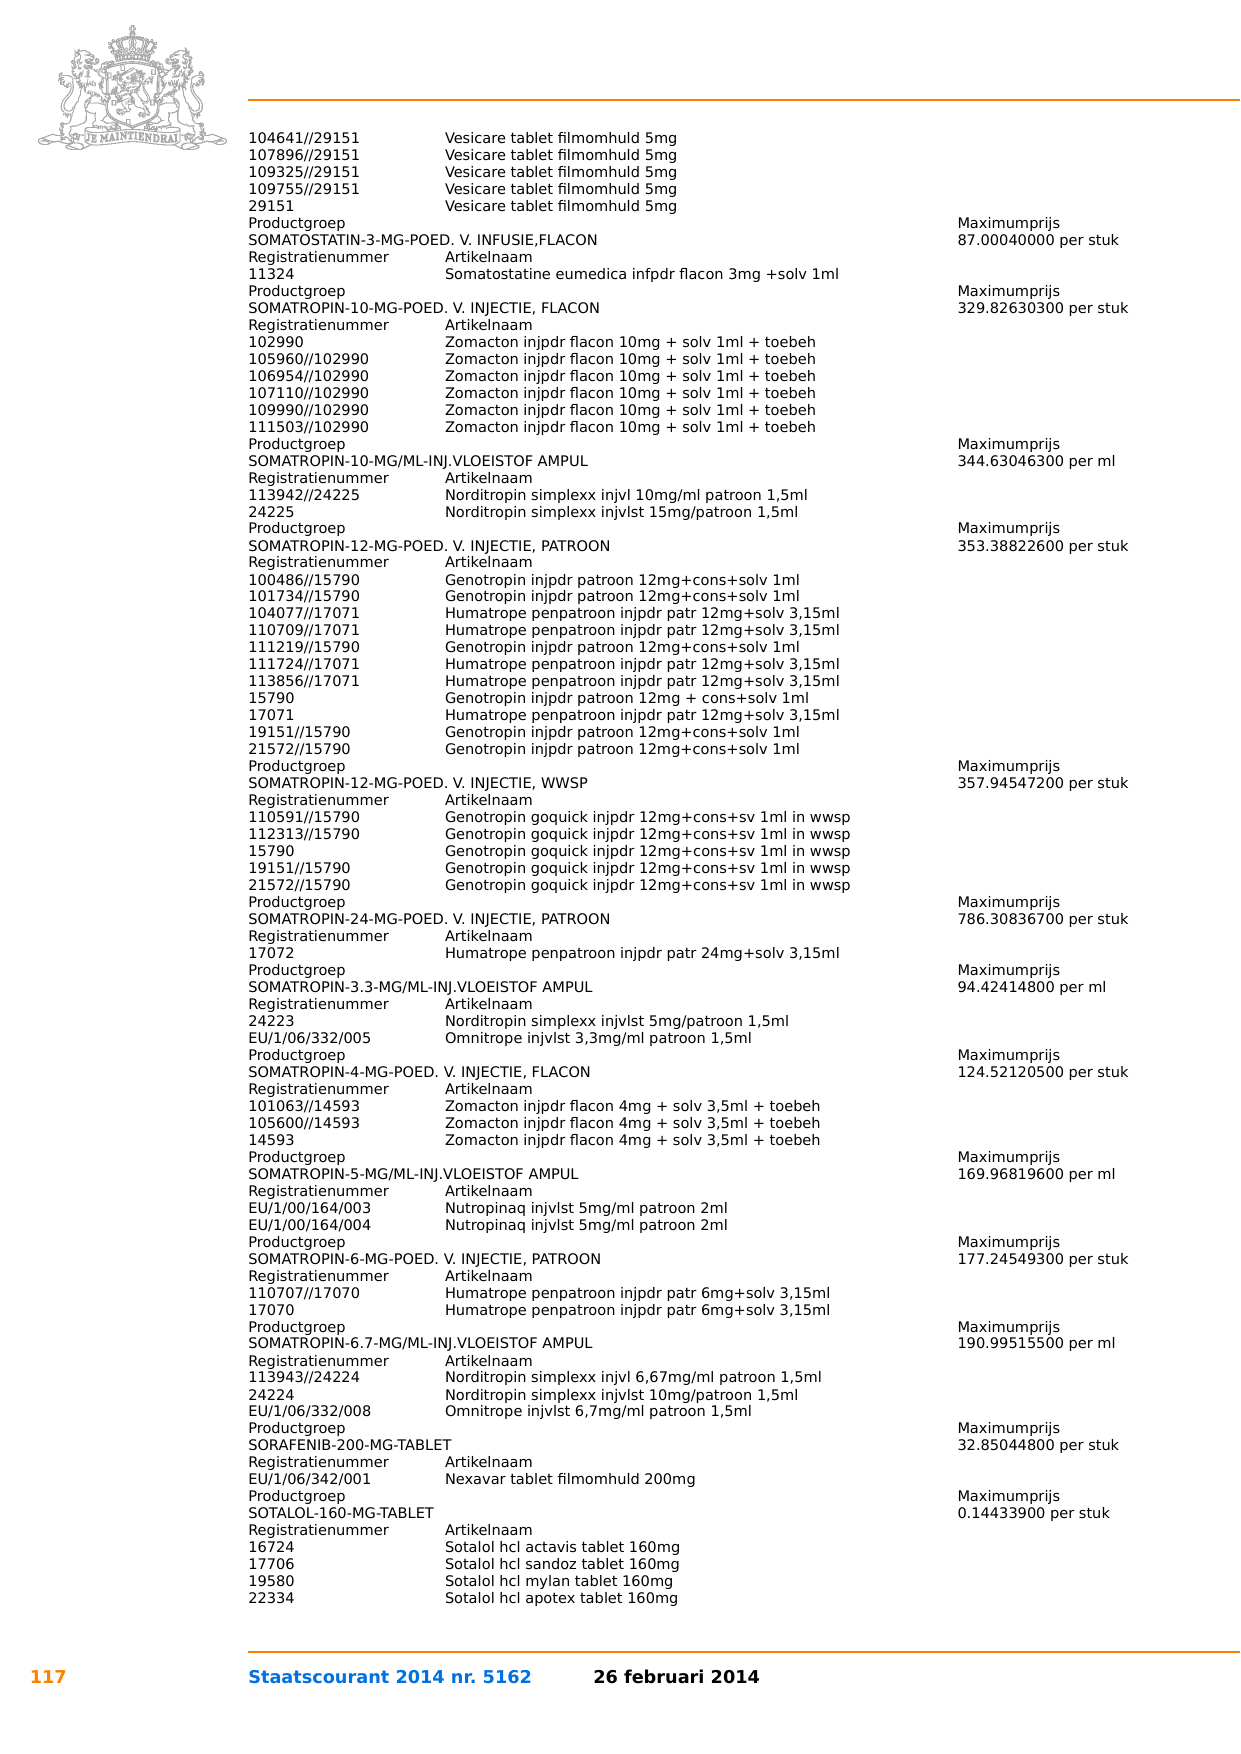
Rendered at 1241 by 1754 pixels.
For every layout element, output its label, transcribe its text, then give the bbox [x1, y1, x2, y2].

table_cell 100486//15790 [248, 571, 439, 588]
table_cell 22334 [248, 1590, 439, 1607]
table_cell Genotropin goquick injpdr 12mg+cons+sv 1ml in wwsp [439, 826, 951, 843]
table_cell Genotropin injpdr patroon 12mg+cons+solv 1ml [439, 639, 951, 656]
table_cell Productgroep [248, 283, 439, 300]
table_cell [951, 826, 1163, 843]
table_cell [951, 1386, 1163, 1403]
table_cell SOTALOL-160-MG-TABLET [248, 1505, 951, 1522]
table_cell [951, 368, 1163, 384]
table_cell 329.82630300 per stuk [951, 300, 1163, 317]
table_cell [951, 334, 1163, 351]
table_cell [951, 809, 1163, 826]
table_cell [951, 504, 1163, 520]
table_cell [951, 147, 1163, 164]
table_cell Vesicare tablet filmomhuld 5mg [439, 164, 951, 181]
table_cell SOMATROPIN-6-MG-POED. V. INJECTIE, PATROON [248, 1251, 951, 1267]
table_cell Norditropin simplexx injvlst 5mg/patroon 1,5ml [439, 1013, 951, 1030]
table_cell 15790 [248, 843, 439, 860]
table_cell Humatrope penpatroon injpdr patr 6mg+solv 3,15ml [439, 1285, 951, 1301]
table_cell Productgroep [248, 1420, 439, 1437]
table_cell 113856//17071 [248, 673, 439, 690]
table_cell Genotropin injpdr patroon 12mg + cons+solv 1ml [439, 690, 951, 707]
table_cell 107110//102990 [248, 385, 439, 402]
table_cell [951, 843, 1163, 860]
table_cell [951, 996, 1163, 1013]
table_cell 113943//24224 [248, 1369, 439, 1386]
table_cell 11324 [248, 266, 439, 283]
table_cell [951, 605, 1163, 622]
table_cell [951, 164, 1163, 181]
table_cell SOMATROPIN-3.3-MG/ML-INJ.VLOEISTOF AMPUL [248, 979, 951, 996]
table_cell Registratienummer [248, 996, 439, 1013]
table_cell Zomacton injpdr flacon 4mg + solv 3,5ml + toebeh [439, 1098, 951, 1115]
table_cell EU/1/06/342/001 [248, 1471, 439, 1488]
table_cell [951, 656, 1163, 673]
table_cell Productgroep [248, 894, 439, 911]
table_cell [951, 945, 1163, 962]
table_cell 111503//102990 [248, 419, 439, 436]
table_cell [951, 1522, 1163, 1539]
table_cell 357.94547200 per stuk [951, 775, 1163, 792]
table_cell 109990//102990 [248, 402, 439, 418]
table_cell 17706 [248, 1556, 439, 1573]
table_cell [951, 402, 1163, 418]
table_cell Artikelnaam [439, 1268, 951, 1284]
table_cell [439, 215, 951, 232]
table_cell Zomacton injpdr flacon 10mg + solv 1ml + toebeh [439, 351, 951, 368]
table_cell Genotropin injpdr patroon 12mg+cons+solv 1ml [439, 724, 951, 741]
table_cell [951, 1301, 1163, 1318]
table_cell [951, 1590, 1163, 1607]
table_cell Maximumprijs [951, 1319, 1163, 1335]
table_cell 104077//17071 [248, 605, 439, 622]
table_cell EU/1/00/164/003 [248, 1200, 439, 1217]
table_cell 87.00040000 per stuk [951, 232, 1163, 249]
table_cell Artikelnaam [439, 554, 951, 571]
table_cell 344.63046300 per ml [951, 453, 1163, 469]
table_cell Artikelnaam [439, 928, 951, 945]
table_cell SOMATROPIN-10-MG/ML-INJ.VLOEISTOF AMPUL [248, 453, 951, 469]
table_cell Maximumprijs [951, 215, 1163, 232]
table_cell Artikelnaam [439, 317, 951, 334]
table_cell 29151 [248, 198, 439, 215]
table_cell [951, 1454, 1163, 1471]
table_cell 32.85044800 per stuk [951, 1437, 1163, 1454]
table_cell Zomacton injpdr flacon 10mg + solv 1ml + toebeh [439, 402, 951, 418]
table_cell Registratienummer [248, 470, 439, 486]
table_cell 110591//15790 [248, 809, 439, 826]
table_cell Productgroep [248, 758, 439, 775]
table_cell [439, 1149, 951, 1166]
table_cell [951, 554, 1163, 571]
table_cell 113942//24225 [248, 486, 439, 503]
table_cell Nexavar tablet filmomhuld 200mg [439, 1471, 951, 1488]
table_cell 102990 [248, 334, 439, 351]
table_cell SOMATROPIN-4-MG-POED. V. INJECTIE, FLACON [248, 1064, 951, 1081]
table_cell 110709//17071 [248, 622, 439, 639]
table_cell Genotropin goquick injpdr 12mg+cons+sv 1ml in wwsp [439, 877, 951, 894]
table_cell 24225 [248, 504, 439, 520]
table_cell 105600//14593 [248, 1115, 439, 1132]
table_cell Registratienummer [248, 1454, 439, 1471]
table_cell Vesicare tablet filmomhuld 5mg [439, 181, 951, 198]
table_cell Maximumprijs [951, 520, 1163, 537]
table_cell [951, 724, 1163, 741]
table_cell Registratienummer [248, 317, 439, 334]
table_cell SOMATROPIN-12-MG-POED. V. INJECTIE, WWSP [248, 775, 951, 792]
table_cell Maximumprijs [951, 962, 1163, 979]
table_cell 111724//17071 [248, 656, 439, 673]
table_cell [951, 1285, 1163, 1301]
table_cell [439, 1234, 951, 1251]
table_cell [951, 792, 1163, 809]
table_cell SOMATROPIN-6.7-MG/ML-INJ.VLOEISTOF AMPUL [248, 1335, 951, 1352]
table_cell Humatrope penpatroon injpdr patr 6mg+solv 3,15ml [439, 1301, 951, 1318]
table_cell EU/1/06/332/005 [248, 1030, 439, 1047]
table_cell [951, 1081, 1163, 1098]
table_cell Productgroep [248, 436, 439, 452]
picture [38, 25, 227, 150]
table_cell [951, 1030, 1163, 1047]
table_cell 19580 [248, 1573, 439, 1590]
table_cell Zomacton injpdr flacon 10mg + solv 1ml + toebeh [439, 419, 951, 436]
table_cell [951, 317, 1163, 334]
table_cell 101063//14593 [248, 1098, 439, 1115]
table_cell Artikelnaam [439, 792, 951, 809]
table_cell [951, 1098, 1163, 1115]
table_cell [951, 588, 1163, 605]
table_cell 17071 [248, 707, 439, 724]
table_cell Omnitrope injvlst 3,3mg/ml patroon 1,5ml [439, 1030, 951, 1047]
table_cell 16724 [248, 1539, 439, 1556]
table_cell Zomacton injpdr flacon 4mg + solv 3,5ml + toebeh [439, 1115, 951, 1132]
table_cell [951, 266, 1163, 283]
table_cell Nutropinaq injvlst 5mg/ml patroon 2ml [439, 1200, 951, 1217]
table_cell Humatrope penpatroon injpdr patr 24mg+solv 3,15ml [439, 945, 951, 962]
table_cell 177.24549300 per stuk [951, 1251, 1163, 1267]
table_cell Productgroep [248, 1047, 439, 1064]
table_cell Maximumprijs [951, 1047, 1163, 1064]
table_cell 21572//15790 [248, 741, 439, 758]
table_cell Genotropin goquick injpdr 12mg+cons+sv 1ml in wwsp [439, 809, 951, 826]
table_cell Maximumprijs [951, 1234, 1163, 1251]
table_cell Norditropin simplexx injvl 10mg/ml patroon 1,5ml [439, 486, 951, 503]
table_cell 107896//29151 [248, 147, 439, 164]
table_cell Artikelnaam [439, 1183, 951, 1199]
table_cell [951, 1013, 1163, 1030]
table_cell Productgroep [248, 215, 439, 232]
table_cell Artikelnaam [439, 470, 951, 486]
table_cell [439, 1420, 951, 1437]
table_cell 105960//102990 [248, 351, 439, 368]
table_cell Productgroep [248, 1149, 439, 1166]
table_cell [951, 639, 1163, 656]
table_cell Registratienummer [248, 1353, 439, 1369]
table_cell Humatrope penpatroon injpdr patr 12mg+solv 3,15ml [439, 605, 951, 622]
table_cell [951, 1556, 1163, 1573]
table_cell [951, 1268, 1163, 1284]
table_cell Artikelnaam [439, 1353, 951, 1369]
table_cell Genotropin goquick injpdr 12mg+cons+sv 1ml in wwsp [439, 843, 951, 860]
table_cell [951, 351, 1163, 368]
table_cell [951, 707, 1163, 724]
table_cell [951, 690, 1163, 707]
table_cell 106954//102990 [248, 368, 439, 384]
table_cell [951, 1217, 1163, 1233]
table_cell Vesicare tablet filmomhuld 5mg [439, 130, 951, 147]
table_cell 21572//15790 [248, 877, 439, 894]
table_cell Zomacton injpdr flacon 10mg + solv 1ml + toebeh [439, 385, 951, 402]
table_cell 124.52120500 per stuk [951, 1064, 1163, 1081]
table_cell [951, 928, 1163, 945]
table_cell Nutropinaq injvlst 5mg/ml patroon 2ml [439, 1217, 951, 1233]
table_cell 109325//29151 [248, 164, 439, 181]
table_cell [439, 520, 951, 537]
table_cell Genotropin injpdr patroon 12mg+cons+solv 1ml [439, 571, 951, 588]
table_cell Artikelnaam [439, 1522, 951, 1539]
table_cell [439, 283, 951, 300]
table_cell [439, 962, 951, 979]
table_cell 190.99515500 per ml [951, 1335, 1163, 1352]
table_cell Registratienummer [248, 1183, 439, 1199]
table_cell 786.30836700 per stuk [951, 911, 1163, 928]
table_cell [439, 894, 951, 911]
table_cell EU/1/06/332/008 [248, 1403, 439, 1420]
table_cell [951, 741, 1163, 758]
table_cell 353.38822600 per stuk [951, 538, 1163, 554]
table_cell EU/1/00/164/004 [248, 1217, 439, 1233]
table_cell [951, 470, 1163, 486]
table_cell [439, 1488, 951, 1505]
table_cell Sotalol hcl mylan tablet 160mg [439, 1573, 951, 1590]
table_cell 94.42414800 per ml [951, 979, 1163, 996]
table_cell [951, 571, 1163, 588]
table_cell Zomacton injpdr flacon 4mg + solv 3,5ml + toebeh [439, 1132, 951, 1149]
table_cell [951, 673, 1163, 690]
table_cell Registratienummer [248, 554, 439, 571]
table_cell Registratienummer [248, 1268, 439, 1284]
table_cell 17070 [248, 1301, 439, 1318]
table_cell Artikelnaam [439, 1454, 951, 1471]
table_cell 15790 [248, 690, 439, 707]
table_cell SOMATROPIN-12-MG-POED. V. INJECTIE, PATROON [248, 538, 951, 554]
table_cell [951, 1539, 1163, 1556]
table_cell [951, 486, 1163, 503]
table_cell Artikelnaam [439, 1081, 951, 1098]
table_cell Artikelnaam [439, 249, 951, 266]
table_cell SOMATROPIN-10-MG-POED. V. INJECTIE, FLACON [248, 300, 951, 317]
table_cell Maximumprijs [951, 283, 1163, 300]
table_cell Vesicare tablet filmomhuld 5mg [439, 198, 951, 215]
table_cell Norditropin simplexx injvlst 10mg/patroon 1,5ml [439, 1386, 951, 1403]
table_cell Humatrope penpatroon injpdr patr 12mg+solv 3,15ml [439, 707, 951, 724]
table_cell 24224 [248, 1386, 439, 1403]
table_cell Sotalol hcl apotex tablet 160mg [439, 1590, 951, 1607]
table_cell Registratienummer [248, 1081, 439, 1098]
table_cell SOMATROPIN-24-MG-POED. V. INJECTIE, PATROON [248, 911, 951, 928]
table_cell 0.14433900 per stuk [951, 1505, 1163, 1522]
table_cell [439, 1319, 951, 1335]
table_cell [951, 860, 1163, 877]
table_cell [951, 130, 1163, 147]
table_cell Sotalol hcl sandoz tablet 160mg [439, 1556, 951, 1573]
table_cell Humatrope penpatroon injpdr patr 12mg+solv 3,15ml [439, 673, 951, 690]
table_cell [439, 436, 951, 452]
table_cell [951, 1403, 1163, 1420]
table_cell [951, 1183, 1163, 1199]
table_cell [951, 1115, 1163, 1132]
table_cell Productgroep [248, 1234, 439, 1251]
table_cell [951, 1200, 1163, 1217]
table_cell 169.96819600 per ml [951, 1166, 1163, 1183]
table_cell Sotalol hcl actavis tablet 160mg [439, 1539, 951, 1556]
table_cell Genotropin goquick injpdr 12mg+cons+sv 1ml in wwsp [439, 860, 951, 877]
table_cell [951, 1471, 1163, 1488]
table_cell 24223 [248, 1013, 439, 1030]
table_cell [951, 181, 1163, 198]
table_cell [439, 1047, 951, 1064]
table_cell Productgroep [248, 520, 439, 537]
table_cell Maximumprijs [951, 1420, 1163, 1437]
table_cell Maximumprijs [951, 1488, 1163, 1505]
table_cell [951, 1573, 1163, 1590]
table_cell Somatostatine eumedica infpdr flacon 3mg +solv 1ml [439, 266, 951, 283]
table_cell Humatrope penpatroon injpdr patr 12mg+solv 3,15ml [439, 656, 951, 673]
table_cell Vesicare tablet filmomhuld 5mg [439, 147, 951, 164]
table_cell Humatrope penpatroon injpdr patr 12mg+solv 3,15ml [439, 622, 951, 639]
table_cell Norditropin simplexx injvl 6,67mg/ml patroon 1,5ml [439, 1369, 951, 1386]
table_cell 19151//15790 [248, 724, 439, 741]
table_cell Genotropin injpdr patroon 12mg+cons+solv 1ml [439, 588, 951, 605]
table_cell 19151//15790 [248, 860, 439, 877]
table_cell Zomacton injpdr flacon 10mg + solv 1ml + toebeh [439, 368, 951, 384]
table_cell [951, 419, 1163, 436]
table_cell [439, 758, 951, 775]
table_cell [951, 198, 1163, 215]
table_cell [951, 877, 1163, 894]
table_cell [951, 1369, 1163, 1386]
table_cell 109755//29151 [248, 181, 439, 198]
table_cell [951, 1132, 1163, 1149]
table_cell Maximumprijs [951, 436, 1163, 452]
table_cell Maximumprijs [951, 894, 1163, 911]
table_cell Registratienummer [248, 928, 439, 945]
table_cell 104641//29151 [248, 130, 439, 147]
table_cell Maximumprijs [951, 1149, 1163, 1166]
table_cell Artikelnaam [439, 996, 951, 1013]
table_cell 112313//15790 [248, 826, 439, 843]
table_cell [951, 1353, 1163, 1369]
table_cell 17072 [248, 945, 439, 962]
table_cell SORAFENIB-200-MG-TABLET [248, 1437, 951, 1454]
table_cell 110707//17070 [248, 1285, 439, 1301]
table_cell SOMATOSTATIN-3-MG-POED. V. INFUSIE,FLACON [248, 232, 951, 249]
table_cell [951, 249, 1163, 266]
table_cell SOMATROPIN-5-MG/ML-INJ.VLOEISTOF AMPUL [248, 1166, 951, 1183]
table_cell Zomacton injpdr flacon 10mg + solv 1ml + toebeh [439, 334, 951, 351]
table_cell Maximumprijs [951, 758, 1163, 775]
table_cell 101734//15790 [248, 588, 439, 605]
table_cell Norditropin simplexx injvlst 15mg/patroon 1,5ml [439, 504, 951, 520]
table_cell Registratienummer [248, 249, 439, 266]
table_cell [951, 622, 1163, 639]
table_cell Productgroep [248, 1319, 439, 1335]
table_cell Productgroep [248, 1488, 439, 1505]
table_cell Genotropin injpdr patroon 12mg+cons+solv 1ml [439, 741, 951, 758]
table_cell Registratienummer [248, 792, 439, 809]
table_cell Omnitrope injvlst 6,7mg/ml patroon 1,5ml [439, 1403, 951, 1420]
table_cell 111219//15790 [248, 639, 439, 656]
table_cell 14593 [248, 1132, 439, 1149]
table_cell [951, 385, 1163, 402]
table_cell Registratienummer [248, 1522, 439, 1539]
table_cell Productgroep [248, 962, 439, 979]
